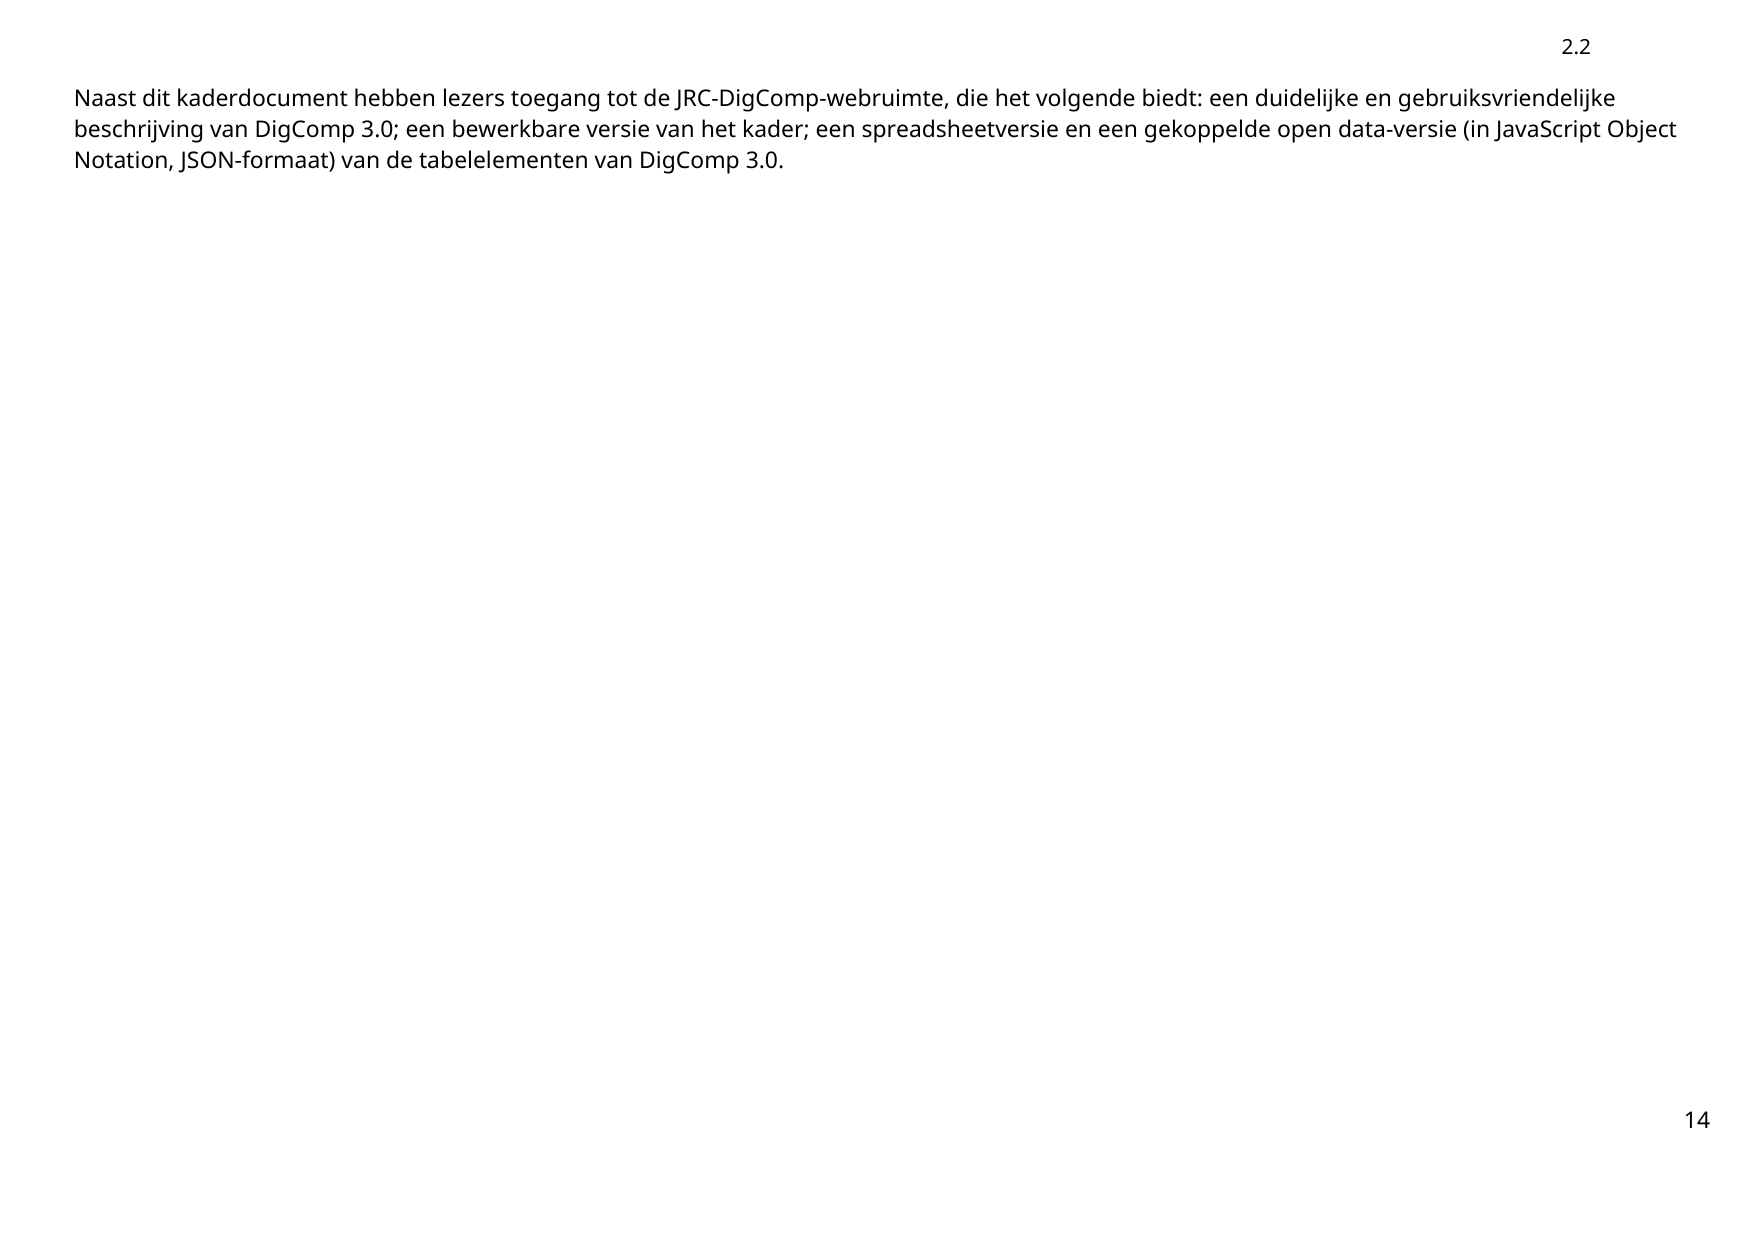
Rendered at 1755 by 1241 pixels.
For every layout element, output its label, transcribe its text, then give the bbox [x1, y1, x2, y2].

text Naast dit kaderdocument hebben lezers toegang tot de JRC-DigComp-webruimte, die het volgende biedt: een duidelijke en gebruiksvriendelijke beschrijving van DigComp 3.0; een bewerkbare versie van het kader; een spreadsheetversie en een gekoppelde open data-versie (in JavaScript Object Notation, JSON-formaat) van de tabelelementen van DigComp 3.0. [74, 82, 1710, 175]
